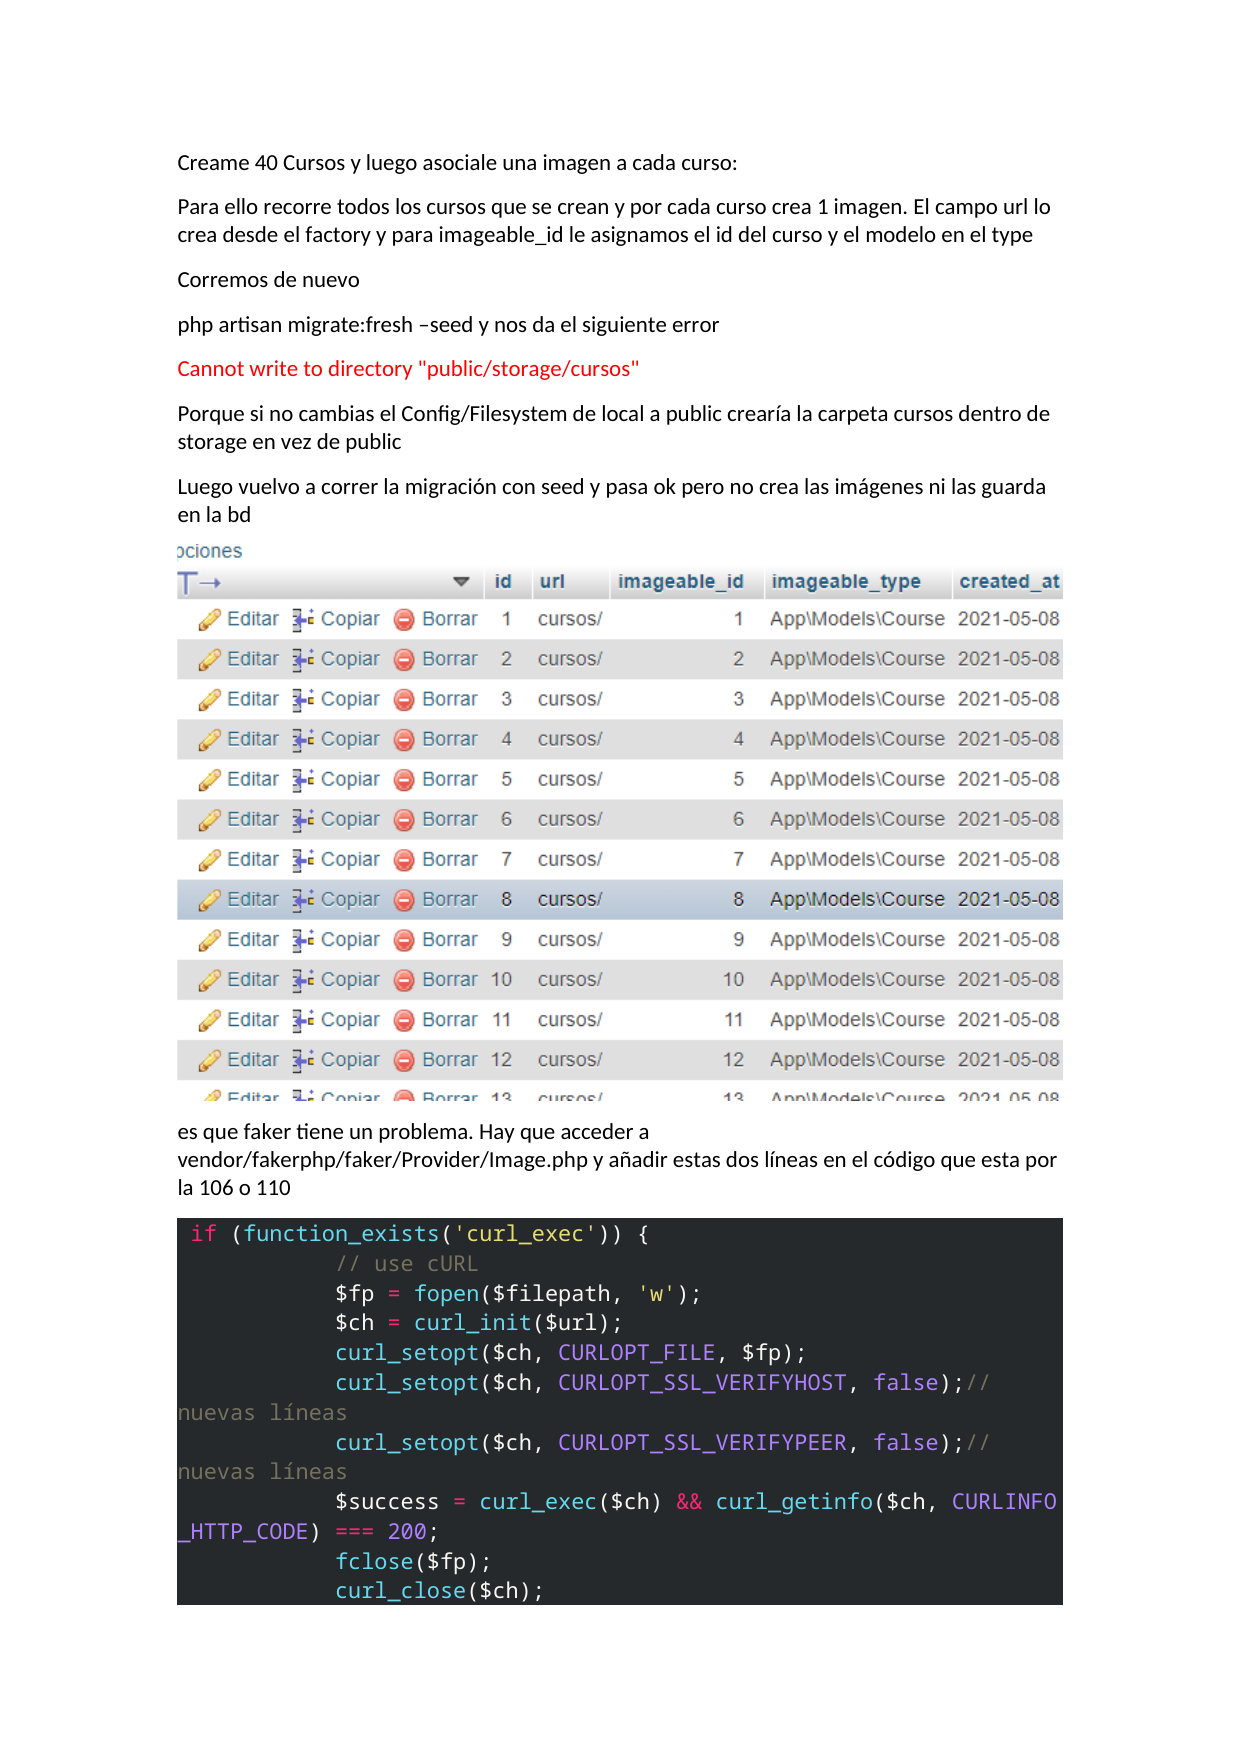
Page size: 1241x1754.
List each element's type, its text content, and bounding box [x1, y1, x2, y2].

text fclose($fp); [177, 1546, 1063, 1575]
text if (function_exists('curl_exec')) { [177, 1218, 1063, 1248]
text Porque si no cambias el Config/Filesystem de local a public crearía la carpeta cursos dentro de storage en vez de public [177, 399, 1063, 455]
text curl_close($ch); [177, 1575, 1063, 1605]
text Corremos de nuevo [177, 265, 1063, 293]
text Para ello recorre todos los cursos que se crean y por cada curso crea 1 imagen. El campo url lo crea desde el factory y para imageable_id le asignamos el id del curso y el modelo en el type [177, 192, 1063, 248]
text Creame 40 Cursos y luego asociale una imagen a cada curso: [177, 148, 1063, 176]
text php artisan migrate:fresh –seed y nos da el siguiente error [177, 310, 1063, 338]
text curl_setopt($ch, CURLOPT_SSL_VERIFYPEER, false);//nuevas líneas [177, 1426, 1063, 1486]
text Cannot write to directory "public/storage/cursos" [177, 354, 1063, 382]
text curl_setopt($ch, CURLOPT_SSL_VERIFYHOST, false);//nuevas líneas [177, 1367, 1063, 1426]
text $ch = curl_init($url); [177, 1307, 1063, 1337]
text Luego vuelvo a correr la migración con seed y pasa ok pero no crea las imágenes ni las guarda en la bd [177, 472, 1063, 528]
text es que faker tiene un problema. Hay que acceder a vendor/fakerphp/faker/Provider/Image.php y añadir estas dos líneas en el código que esta por la 106 o 110 [177, 1117, 1063, 1201]
text curl_setopt($ch, CURLOPT_FILE, $fp); [177, 1337, 1063, 1367]
text // use cURL [177, 1248, 1063, 1277]
text $fp = fopen($filepath, 'w'); [177, 1277, 1063, 1307]
text $success = curl_exec($ch) && curl_getinfo($ch, CURLINFO_HTTP_CODE) === 200; [177, 1486, 1063, 1546]
